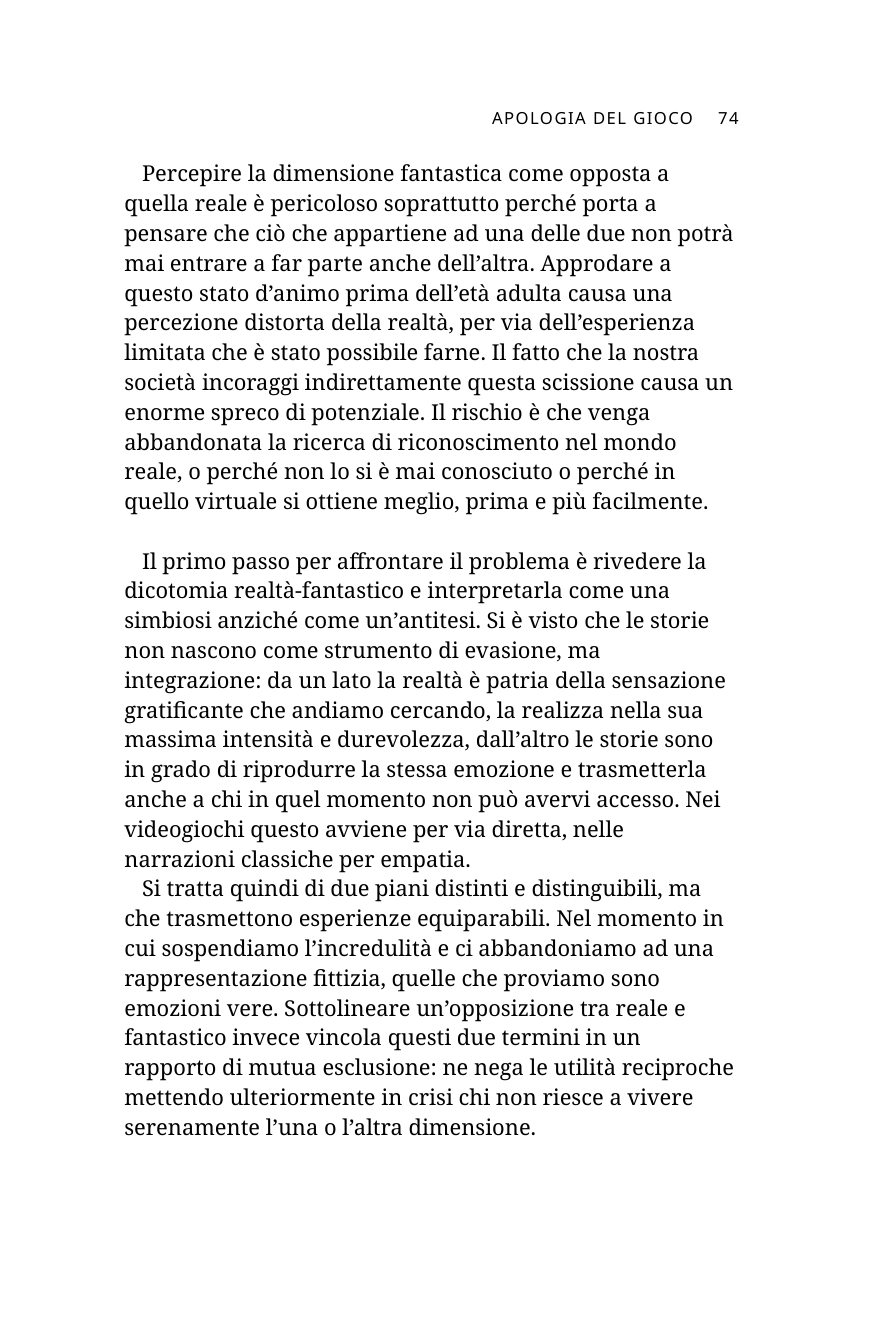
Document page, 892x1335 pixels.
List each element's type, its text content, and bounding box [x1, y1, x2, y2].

text Il primo passo per affrontare il problema è rivedere la dicotomia realtà-fantastico e interpretarla come una simbiosi anziché come un’antitesi. Si è visto che le storie non nascono come strumento di evasione, ma integrazione: da un lato la realtà è patria della sensazione gratificante che andiamo cercando, la realizza nella sua massima intensità e durevolezza, dall’altro le storie sono in grado di riprodurre la stessa emozione e trasmetterla anche a chi in quel momento non può avervi accesso. Nei videogiochi questo avviene per via diretta, nelle narrazioni classiche per empatia. [124, 546, 738, 873]
text Percepire la dimensione fantastica come opposta a quella reale è pericoloso soprattutto perché porta a pensare che ciò che appartiene ad una delle due non potrà mai entrare a far parte anche dell’altra. Approdare a questo stato d’animo prima dell’età adulta causa una percezione distorta della realtà, per via dell’esperienza limitata che è stato possibile farne. Il fatto che la nostra società incoraggi indirettamente questa scissione causa un enorme spreco di potenziale. Il rischio è che venga abbandonata la ricerca di riconoscimento nel mondo reale, o perché non lo si è mai conosciuto o perché in quello virtuale si ottiene meglio, prima e più facilmente. [124, 158, 738, 516]
text Si tratta quindi di due piani distinti e distinguibili, ma che trasmettono esperienze equiparabili. Nel momento in cui sospendiamo l’incredulità e ci abbandoniamo ad una rappresentazione fittizia, quelle che proviamo sono emozioni vere. Sottolineare un’opposizione tra reale e fantastico invece vincola questi due termini in un rapporto di mutua esclusione: ne nega le utilità reciproche mettendo ulteriormente in crisi chi non riesce a vivere serenamente l’una o l’altra dimensione. [124, 873, 738, 1142]
